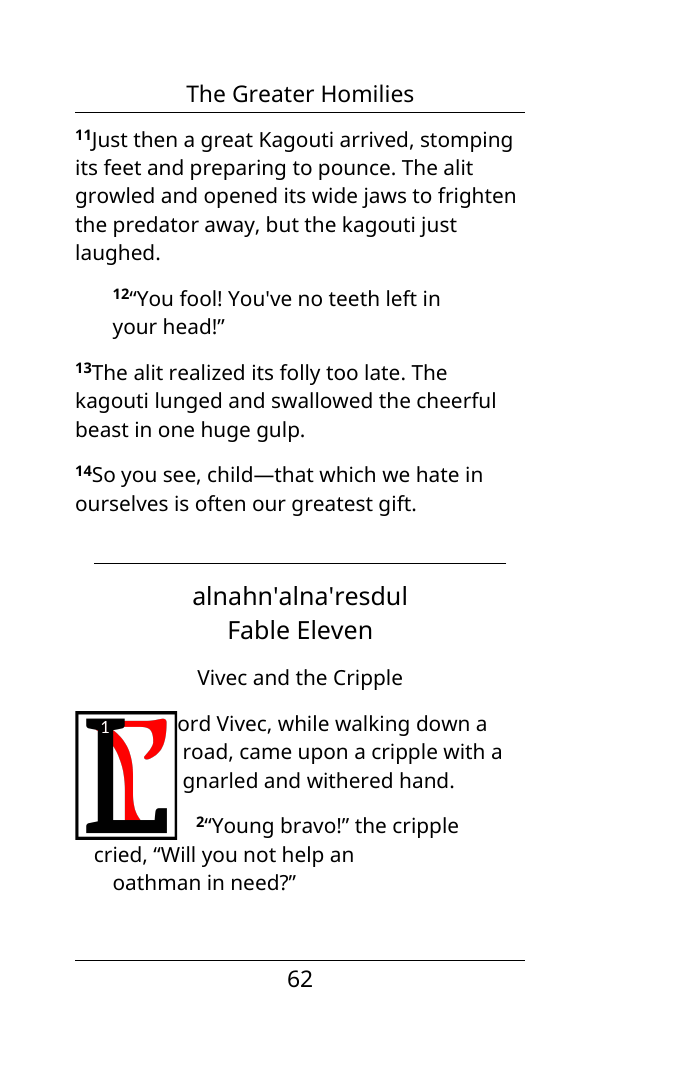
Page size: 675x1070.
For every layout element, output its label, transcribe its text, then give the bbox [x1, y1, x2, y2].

text Fable Eleven [75, 612, 525, 646]
text 12“You fool! You've no teeth left in your head!” [112, 284, 487, 341]
text gnarled and withered hand. [178, 766, 525, 794]
text 2“Young bravo!” the cripple cried, “Will you not help an [94, 811, 487, 868]
text Vivec and the Cripple [75, 663, 525, 692]
text 13The alit realized its folly too late. The kagouti lunged and swallowed the cheerful beast in one huge gulp. [75, 358, 525, 443]
text road, came upon a cripple with a [178, 737, 525, 766]
text alnahn'alna'resdul [75, 578, 525, 612]
text oathman in need?” [112, 868, 487, 897]
text ord Vivec, while walking down a [75, 709, 525, 737]
picture [75, 711, 178, 840]
text 14So you see, child—that which we hate in ourselves is often our greatest gift. [75, 460, 525, 517]
text 11Just then a great Kagouti arrived, stomping its feet and preparing to pounce. The alit growled and opened its wide jaws to frighten the predator away, but the kagouti just laughed. [75, 125, 525, 267]
